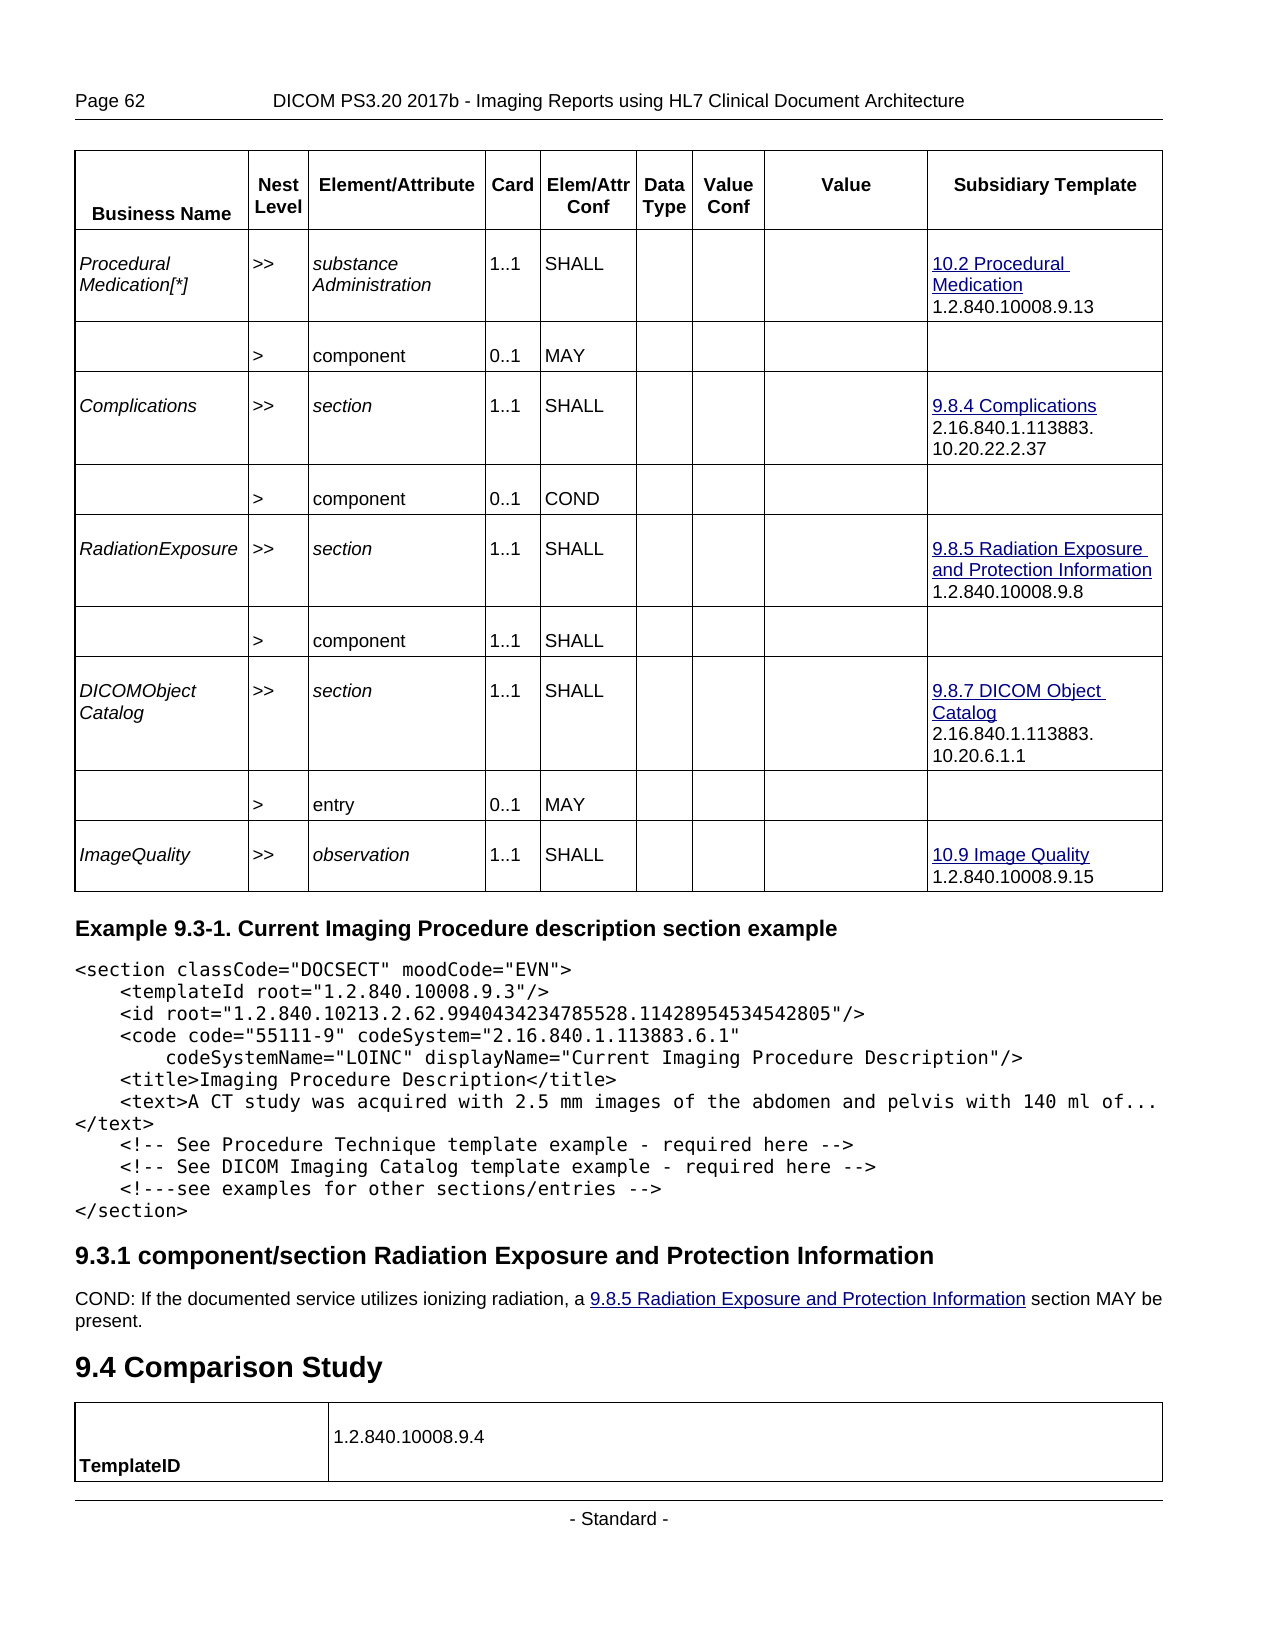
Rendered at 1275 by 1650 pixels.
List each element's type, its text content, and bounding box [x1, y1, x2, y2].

table_header Nest Level [249, 151, 308, 228]
table_cell [765, 322, 927, 371]
table_cell [928, 607, 1162, 656]
table_cell [693, 322, 764, 371]
table_cell section [309, 515, 485, 606]
table_cell [637, 515, 692, 606]
table_cell Complications [76, 372, 248, 464]
table_cell SHALL [541, 657, 636, 770]
table_header Card [486, 151, 540, 228]
table_header Value Conf [693, 151, 764, 228]
table_cell SHALL [541, 821, 636, 891]
table_cell [765, 465, 927, 513]
table_cell 9.8.7 DICOM Object Catalog 2.16.840.1.113883.​10.20.6.1.1 [928, 657, 1162, 770]
table_cell DICOMObject​Catalog [76, 657, 248, 770]
table_cell [693, 607, 764, 656]
table_cell entry [309, 771, 485, 820]
table_cell [765, 821, 927, 891]
table_cell [765, 372, 927, 464]
table_cell >> [249, 821, 308, 891]
table_cell section [309, 657, 485, 770]
table_cell [693, 515, 764, 606]
table_cell [765, 515, 927, 606]
table_cell observation [309, 821, 485, 891]
table_header Value [765, 151, 927, 228]
table_cell [76, 322, 248, 371]
table_cell 1..1 [486, 515, 540, 606]
table_cell [637, 771, 692, 820]
table_cell > [249, 771, 308, 820]
table_cell [693, 821, 764, 891]
table_cell [637, 372, 692, 464]
text 9.3.1 component/section Radiation Exposure and Protection Information [75, 1241, 1162, 1269]
table_cell [928, 771, 1162, 820]
table_cell 0..1 [486, 771, 540, 820]
table_cell 9.8.4 Complications 2.16.840.1.113883.​10.20.22.2.37 [928, 372, 1162, 464]
table_cell SHALL [541, 607, 636, 656]
table_cell > [249, 465, 308, 513]
table_cell Image​Quality [76, 821, 248, 891]
text Example 9.3-1. Current Imaging Procedure description section example [75, 915, 1162, 941]
table_cell COND [541, 465, 636, 513]
table_cell SHALL [541, 230, 636, 321]
table_cell [637, 607, 692, 656]
table_cell MAY [541, 322, 636, 371]
table_cell [765, 230, 927, 321]
table_cell [693, 657, 764, 770]
table_cell [928, 465, 1162, 513]
table_cell >> [249, 372, 308, 464]
table_header Elem/Attr Conf [541, 151, 636, 228]
table_header Template​ID [76, 1403, 328, 1481]
table_cell [928, 322, 1162, 371]
table_cell [637, 821, 692, 891]
table_cell component [309, 322, 485, 371]
table_header Element/​Attribute [309, 151, 485, 228]
table_cell 1..1 [486, 607, 540, 656]
table_cell 1..1 [486, 821, 540, 891]
table_cell SHALL [541, 372, 636, 464]
table_cell [637, 657, 692, 770]
table_cell >> [249, 657, 308, 770]
table_cell [637, 322, 692, 371]
text 9.4 Comparison Study [75, 1350, 1162, 1383]
table_cell Procedural​Medication[*] [76, 230, 248, 321]
table_cell 9.8.5 Radiation Exposure and Protection Information 1.2.840.10008.9.8 [928, 515, 1162, 606]
table_cell [693, 372, 764, 464]
table_cell substance​Administration [309, 230, 485, 321]
table_header Subsidiary Template [928, 151, 1162, 228]
table_cell [765, 607, 927, 656]
table_cell 10.9 Image Quality 1.2.840.10008.9.15 [928, 821, 1162, 891]
table_cell [693, 465, 764, 513]
table_cell [765, 657, 927, 770]
table_cell 1..1 [486, 372, 540, 464]
table_cell Radiation​Exposure [76, 515, 248, 606]
table_cell 0..1 [486, 322, 540, 371]
table_cell 1..1 [486, 657, 540, 770]
table_cell component [309, 607, 485, 656]
table_cell section [309, 372, 485, 464]
table_cell MAY [541, 771, 636, 820]
table_header Business Name [76, 151, 248, 228]
table_cell [693, 771, 764, 820]
table_cell >> [249, 515, 308, 606]
table_cell 0..1 [486, 465, 540, 513]
table_cell 10.2 Procedural Medication 1.2.840.10008.9.13 [928, 230, 1162, 321]
table_cell [76, 607, 248, 656]
table_cell > [249, 322, 308, 371]
table_cell [637, 230, 692, 321]
table_cell [765, 771, 927, 820]
table_cell > [249, 607, 308, 656]
table_header 1.2.840.10008.9.4 [329, 1403, 1162, 1481]
table_header Data Type [637, 151, 692, 228]
table_cell component [309, 465, 485, 513]
text COND: If the documented service utilizes ionizing radiation, a 9.8.5 Radiation Exposure and Protection Information section MAY be present. [75, 1288, 1162, 1331]
table_cell [76, 771, 248, 820]
table_cell [637, 465, 692, 513]
table_cell [76, 465, 248, 513]
text <section classCode="DOCSECT" moodCode="EVN"> <templateId root="1.2.840.10008.9.3"/> <id root="1.2.840.10213.2.62.9940434234785528.11428954534542805"/> <code code="55111-9" codeSystem="2.16.840.1.113883.6.1" codeSystemName="LOINC" displayName="Current Imaging Procedure Description"/> <title>Imaging Procedure Description</title> <text>A CT study was acquired with 2.5 mm images of the abdomen and pelvis with 140 ml of... </text> <!-- See Procedure Technique template example - required here --> <!-- See DICOM Imaging Catalog template example - required here --> <!---see examples for other sections/entries --> </section> [75, 959, 1162, 1222]
table_cell >> [249, 230, 308, 321]
table_cell [693, 230, 764, 321]
table_cell 1..1 [486, 230, 540, 321]
table_cell SHALL [541, 515, 636, 606]
